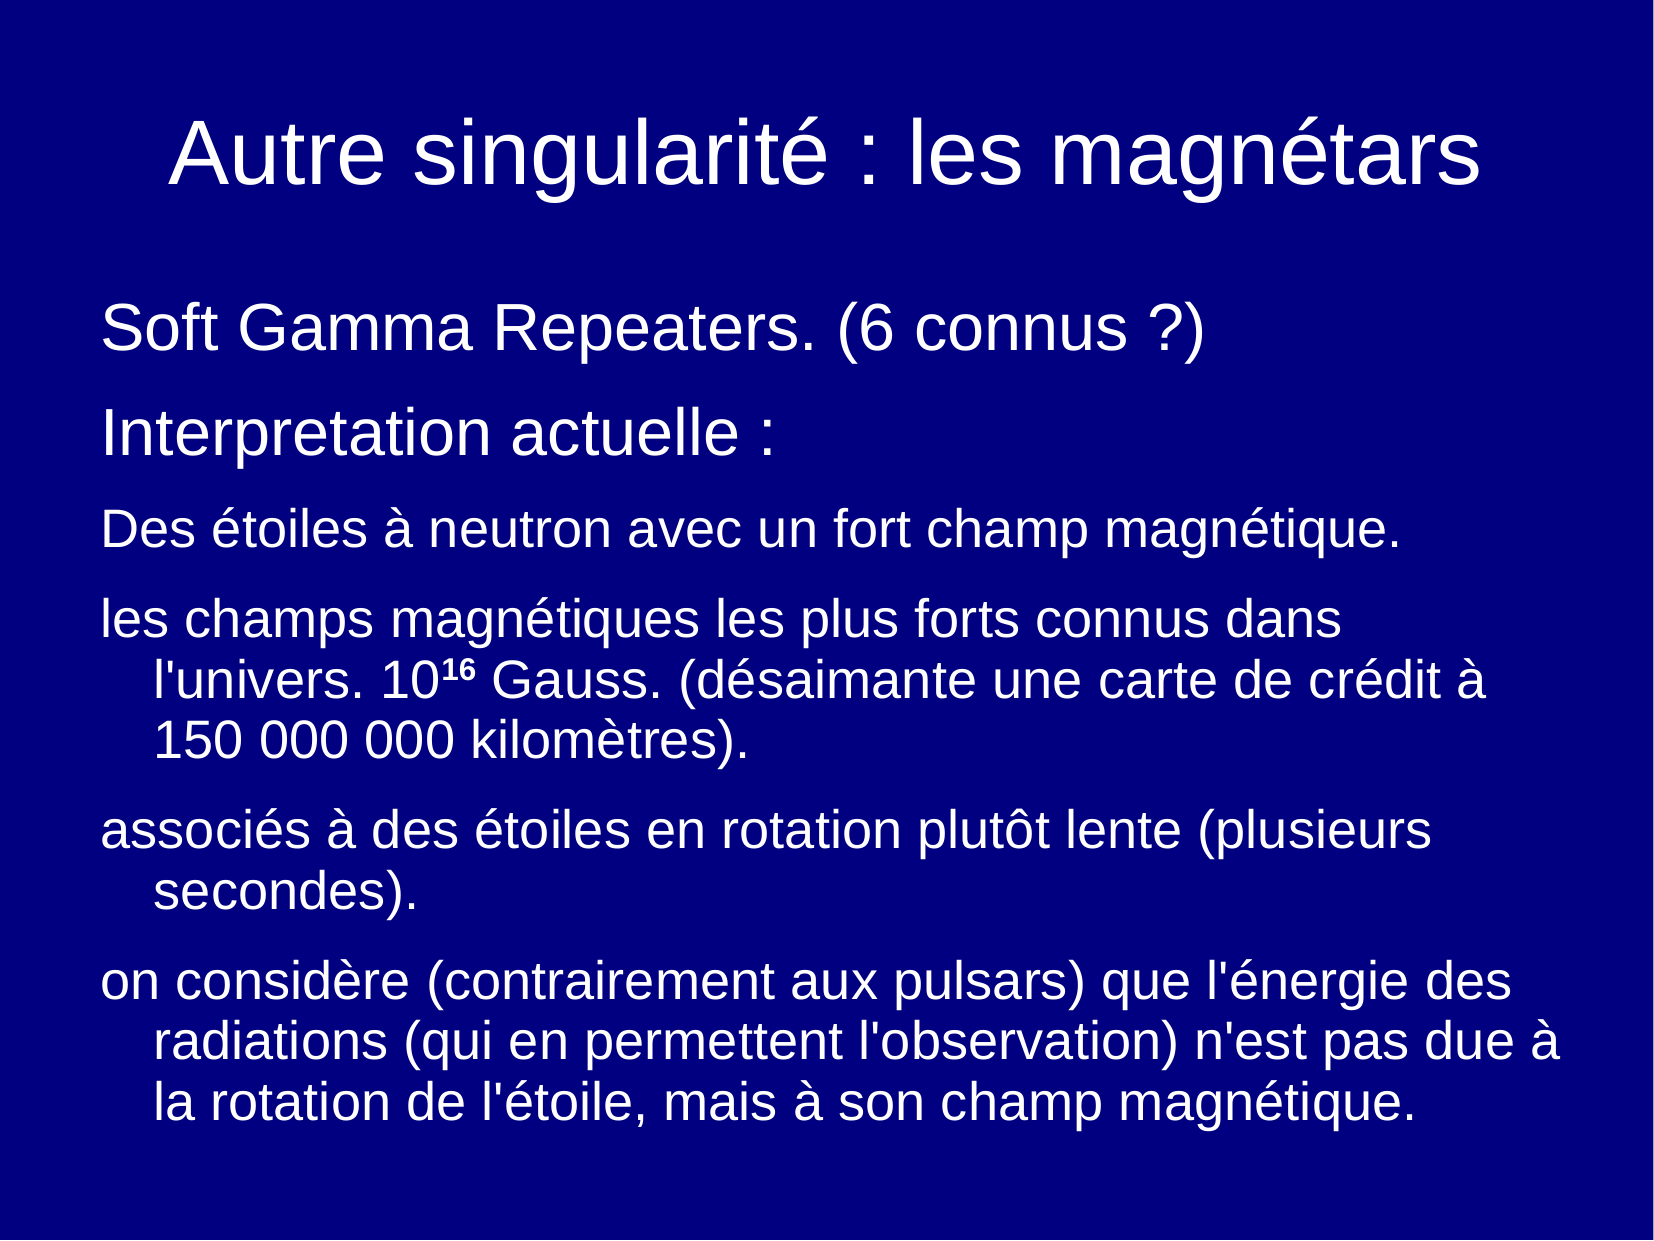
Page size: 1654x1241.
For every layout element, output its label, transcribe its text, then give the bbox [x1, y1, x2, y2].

title Autre singularité : les magnétars [82, 49, 1571, 257]
list Soft Gamma Repeaters. (6 connus ?) Interpretation actuelle : Des étoiles à neutron avec un fort champ magnétique. les champs magnétiques les plus forts connus dans l'univers. 1016 Gauss. (désaimante une carte de crédit à 150 000 000 kilomètres). associés à des étoiles en rotation plutôt lente (plusieurs secondes). on considère (contrairement aux pulsars) que l'énergie des radiations (qui en permettent l'observation) n'est pas due à la rotation de l'étoile, mais à son champ magnétique. [82, 290, 1571, 1136]
